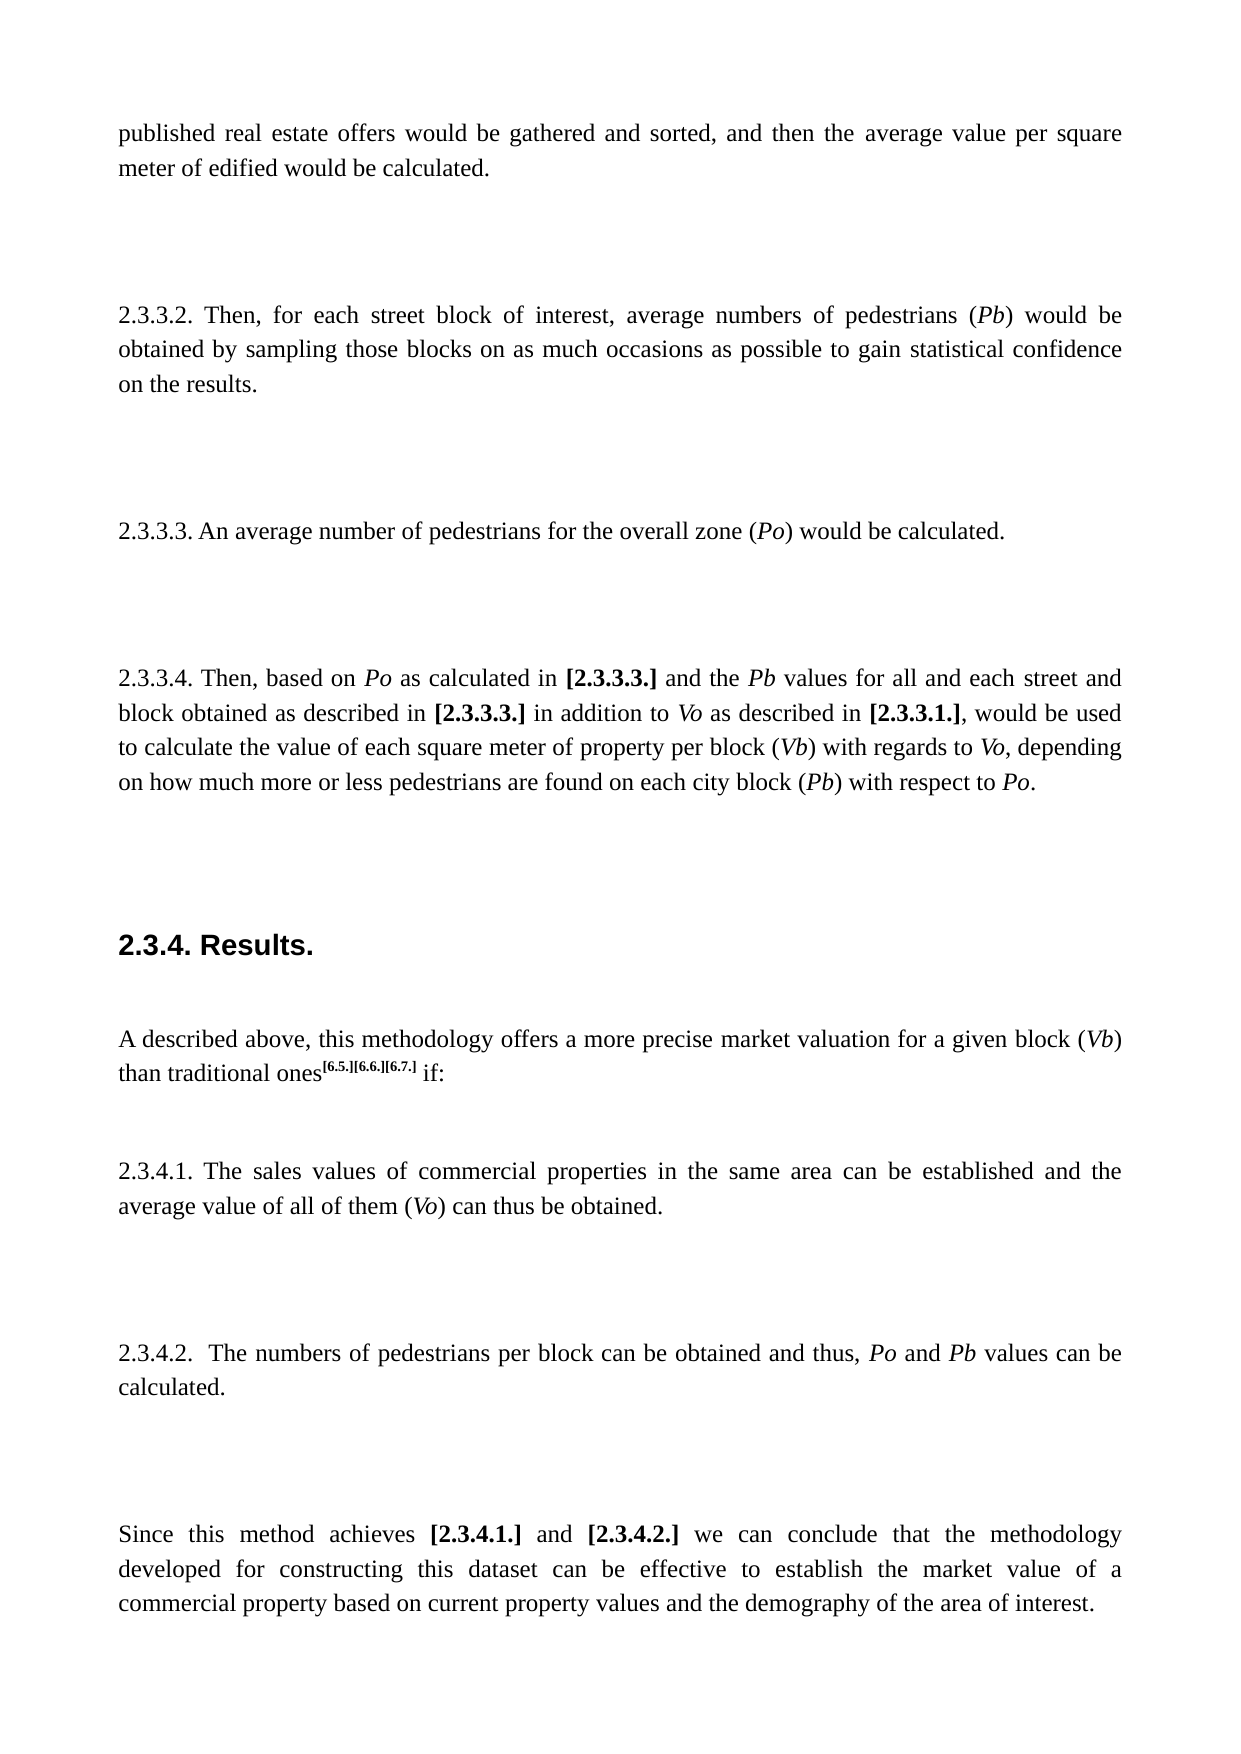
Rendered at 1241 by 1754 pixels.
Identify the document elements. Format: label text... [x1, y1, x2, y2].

text 2.3.4.2. The numbers of pedestrians per block can be obtained and thus, Po and Pb values can be calculated. [118, 1338, 1122, 1401]
text A described above, this methodology offers a more precise market valuation for a given block (Vb) than traditional ones[6.5.][6.6.][6.7.] if: [118, 1024, 1122, 1087]
text 2.3.3.3. An average number of pedestrians for the overall zone (Po) would be calculated. [118, 516, 1122, 545]
text 2.3.3.4. Then, based on Po as calculated in [2.3.3.3.] and the Pb values for all and each street and block obtained as described in [2.3.3.3.] in addition to Vo as described in [2.3.3.1.], would be used to calculate the value of each square meter of property per block (Vb) with regards to Vo, depending on how much more or less pedestrians are found on each city block (Pb) with respect to Po. [118, 663, 1122, 795]
text published real estate offers would be gathered and sorted, and then the average value per square meter of edified would be calculated. [118, 118, 1122, 181]
text 2.3.4.1. The sales values of commercial properties in the same area can be established and the average value of all of them (Vo) can thus be obtained. [118, 1156, 1122, 1219]
text Since this method achieves [2.3.4.1.] and [2.3.4.2.] we can conclude that the methodology developed for constructing this dataset can be effective to establish the market value of a commercial property based on current property values and the demography of the area of interest. [118, 1519, 1122, 1617]
subtitle 2.3.4. Results. [118, 928, 1122, 962]
text 2.3.3.2. Then, for each street block of interest, average numbers of pedestrians (Pb) would be obtained by sampling those blocks on as much occasions as possible to gain statistical confidence on the results. [118, 300, 1122, 397]
